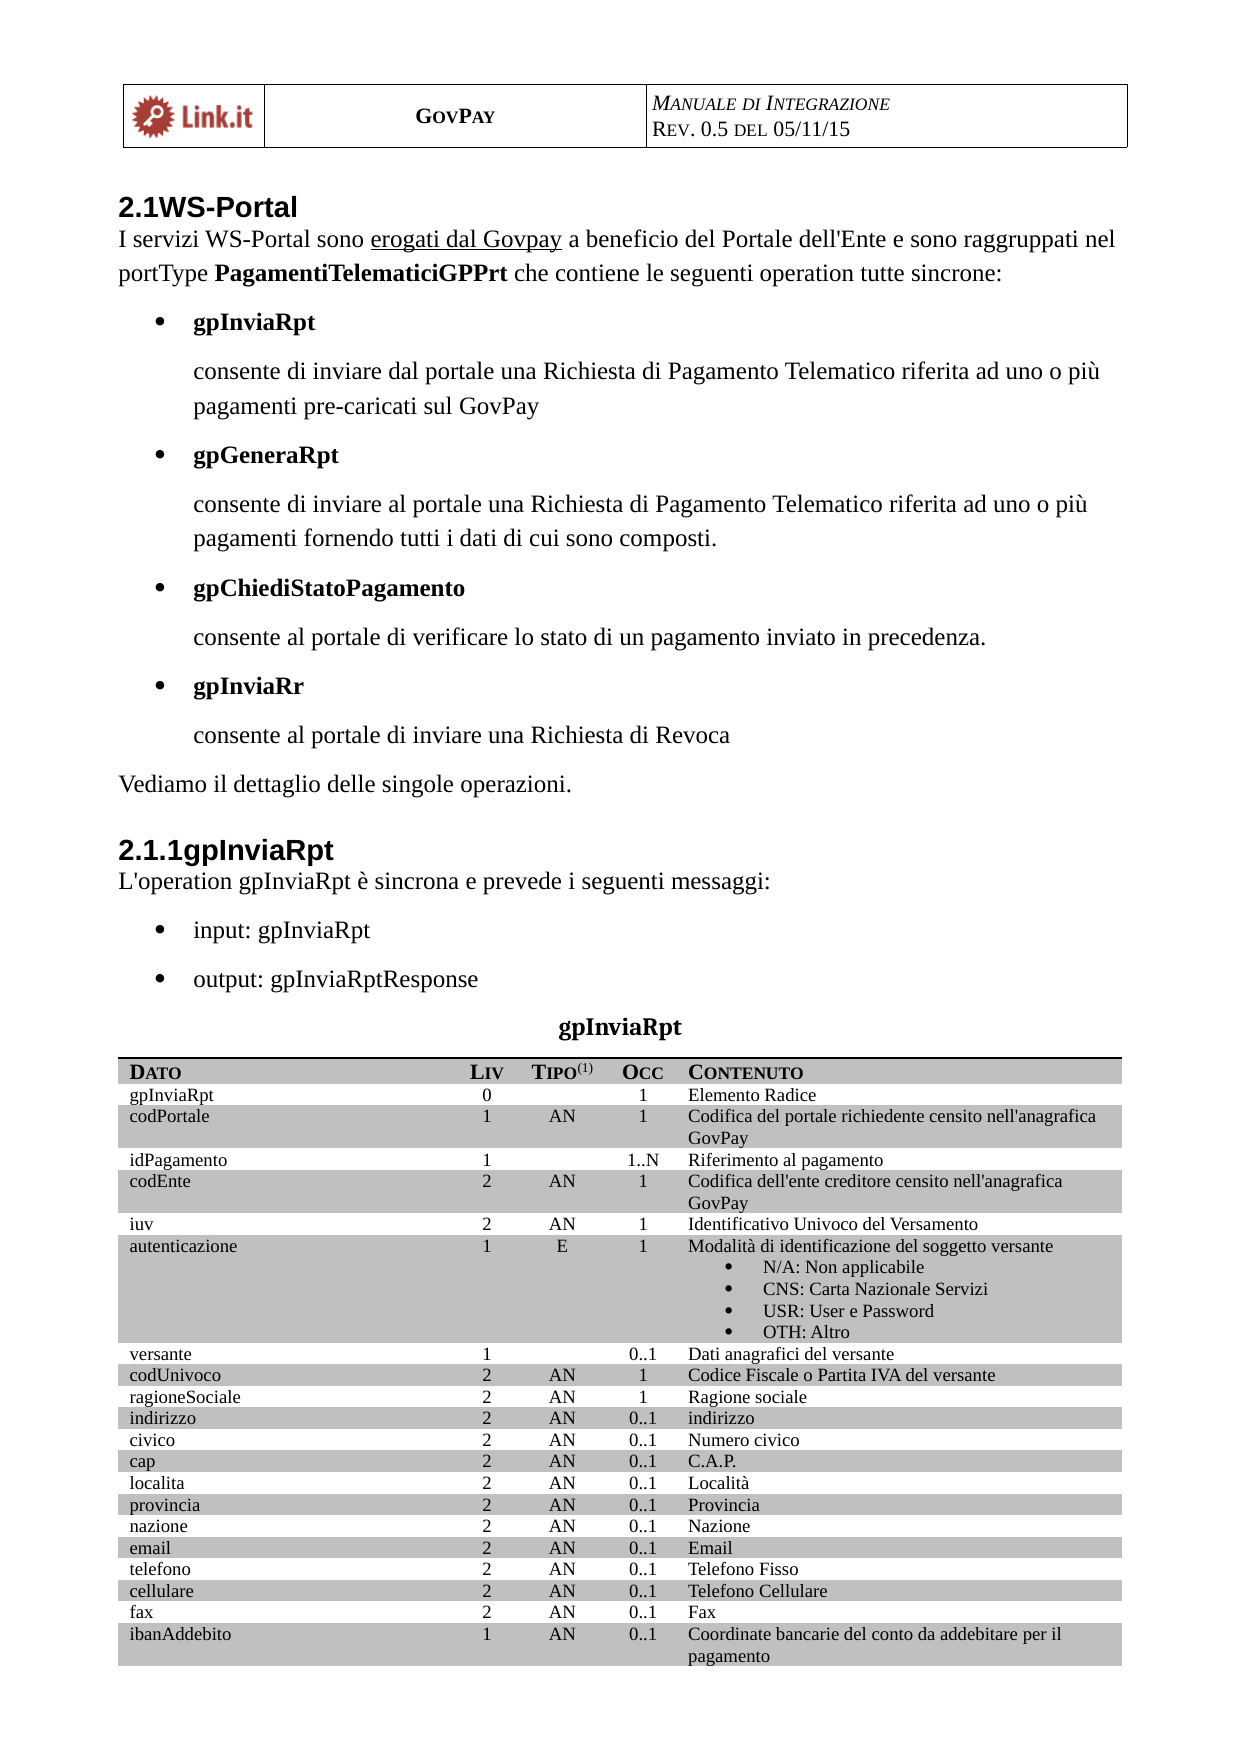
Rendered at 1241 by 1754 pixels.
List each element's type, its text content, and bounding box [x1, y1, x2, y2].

text I servizi WS-Portal sono erogati dal Govpay a beneficio del Portale dell'Ente e sono raggruppati nel portType PagamentiTelematiciGPPrt che contiene le seguenti operation tutte sincrone: [118, 224, 1122, 287]
table_cell autenticazione [118, 1235, 458, 1343]
table_cell 0..1 [609, 1343, 677, 1364]
table_cell 0..1 [609, 1558, 677, 1580]
list gpInviaRpt [156, 307, 1122, 336]
table_cell codEnte [118, 1170, 458, 1213]
table_cell 1 [609, 1105, 677, 1148]
table_cell 1 [458, 1623, 515, 1666]
table_cell Tipo(1) [515, 1059, 609, 1084]
list gpChiediStatoPagamento [156, 573, 1122, 601]
table_cell Contenuto [677, 1059, 1122, 1084]
table_header gpInviaRpt [118, 1013, 1122, 1057]
table_cell codUnivoco [118, 1364, 458, 1386]
table_cell iuv [118, 1213, 458, 1235]
table_cell 1 [458, 1105, 515, 1148]
table_cell 0..1 [609, 1537, 677, 1558]
table_cell Modalità di identificazione del soggetto versante N/A: Non applicabile CNS: Carta Nazionale Servizi USR: User e Password OTH: Altro [677, 1235, 1122, 1343]
table_cell 2 [458, 1494, 515, 1515]
table_cell ibanAddebito [118, 1623, 458, 1666]
table_cell 0..1 [609, 1515, 677, 1537]
table_cell 2 [458, 1580, 515, 1601]
table_cell email [118, 1537, 458, 1558]
list input: gpInviaRpt [156, 915, 1122, 944]
table_cell indirizzo [677, 1407, 1122, 1429]
list output: gpInviaRptResponse [156, 964, 1122, 993]
text L'operation gpInviaRpt è sincrona e prevede i seguenti messaggi: [118, 866, 1122, 895]
table_cell 2 [458, 1170, 515, 1213]
text consente al portale di inviare una Richiesta di Revoca [193, 720, 1122, 748]
table_cell Codifica del portale richiedente censito nell'anagrafica GovPay [677, 1105, 1122, 1148]
table_cell 2 [458, 1515, 515, 1537]
table_cell Fax [677, 1601, 1122, 1623]
table_cell cellulare [118, 1580, 458, 1601]
table_cell cap [118, 1450, 458, 1472]
table_cell Liv [458, 1059, 515, 1084]
table_cell 2 [458, 1601, 515, 1623]
table_cell AN [515, 1558, 609, 1580]
table_cell 2 [458, 1537, 515, 1558]
table_cell telefono [118, 1558, 458, 1580]
table_cell civico [118, 1429, 458, 1450]
table_cell 0..1 [609, 1407, 677, 1429]
picture [128, 90, 259, 144]
table_cell 2 [458, 1364, 515, 1386]
table_cell 2 [458, 1386, 515, 1407]
table_cell 0..1 [609, 1623, 677, 1666]
text consente di inviare dal portale una Richiesta di Pagamento Telematico riferita ad uno o più pagamenti pre-caricati sul GovPay [193, 356, 1122, 420]
table_cell Dati anagrafici del versante [677, 1343, 1122, 1364]
table_cell 0 [458, 1084, 515, 1105]
table_cell Provincia [677, 1494, 1122, 1515]
table_cell AN [515, 1170, 609, 1213]
subtitle gpInviaRpt [118, 832, 1122, 866]
table_cell [515, 1149, 609, 1170]
table_cell 1 [458, 1149, 515, 1170]
table_cell 2 [458, 1450, 515, 1472]
table_cell Telefono Fisso [677, 1558, 1122, 1580]
table_cell 1 [609, 1213, 677, 1235]
table_cell 0..1 [609, 1429, 677, 1450]
table_cell 1 [458, 1343, 515, 1364]
table_cell AN [515, 1105, 609, 1148]
table_cell 2 [458, 1429, 515, 1450]
text consente al portale di verificare lo stato di un pagamento inviato in precedenza. [193, 622, 1122, 650]
table_cell C.A.P. [677, 1450, 1122, 1472]
table_cell versante [118, 1343, 458, 1364]
table_cell [515, 1343, 609, 1364]
table_cell AN [515, 1623, 609, 1666]
table_cell Riferimento al pagamento [677, 1149, 1122, 1170]
table_cell AN [515, 1601, 609, 1623]
table_cell AN [515, 1407, 609, 1429]
table_cell localita [118, 1472, 458, 1493]
table_cell 1 [458, 1235, 515, 1343]
table_cell 0..1 [609, 1580, 677, 1601]
table_cell Codice Fiscale o Partita IVA del versante [677, 1364, 1122, 1386]
table_cell 2 [458, 1407, 515, 1429]
table_cell 0..1 [609, 1494, 677, 1515]
table_cell Telefono Cellulare [677, 1580, 1122, 1601]
text Vediamo il dettaglio delle singole operazioni. [118, 769, 1122, 798]
table_cell fax [118, 1601, 458, 1623]
subtitle WS-Portal [118, 190, 1122, 224]
table_cell 1 [609, 1364, 677, 1386]
table_cell provincia [118, 1494, 458, 1515]
table_cell 1 [609, 1386, 677, 1407]
table_cell E [515, 1235, 609, 1343]
table_cell indirizzo [118, 1407, 458, 1429]
table_cell Coordinate bancarie del conto da addebitare per il pagamento [677, 1623, 1122, 1666]
table_cell Dato [118, 1059, 458, 1084]
table_cell Località [677, 1472, 1122, 1493]
table_cell 1 [609, 1170, 677, 1213]
list gpInviaRr [156, 671, 1122, 699]
table_cell Numero civico [677, 1429, 1122, 1450]
table_cell 0..1 [609, 1601, 677, 1623]
table_cell Elemento Radice [677, 1084, 1122, 1105]
text consente di inviare al portale una Richiesta di Pagamento Telematico riferita ad uno o più pagamenti fornendo tutti i dati di cui sono composti. [193, 489, 1122, 552]
table_cell AN [515, 1450, 609, 1472]
table_cell AN [515, 1472, 609, 1493]
list gpGeneraRpt [156, 440, 1122, 469]
table_cell gpInviaRpt [118, 1084, 458, 1105]
table_cell AN [515, 1580, 609, 1601]
table_cell 2 [458, 1213, 515, 1235]
table_cell AN [515, 1429, 609, 1450]
table_cell Email [677, 1537, 1122, 1558]
table_cell Ragione sociale [677, 1386, 1122, 1407]
table_cell 1 [609, 1084, 677, 1105]
table_cell [515, 1084, 609, 1105]
table_cell 0..1 [609, 1472, 677, 1493]
table_cell Occ [609, 1059, 677, 1084]
table_cell AN [515, 1364, 609, 1386]
table_cell Codifica dell'ente creditore censito nell'anagrafica GovPay [677, 1170, 1122, 1213]
table_cell AN [515, 1494, 609, 1515]
table_cell Nazione [677, 1515, 1122, 1537]
table_cell codPortale [118, 1105, 458, 1148]
table_cell 0..1 [609, 1450, 677, 1472]
table_cell nazione [118, 1515, 458, 1537]
table_cell AN [515, 1213, 609, 1235]
table_cell ragioneSociale [118, 1386, 458, 1407]
table_cell AN [515, 1537, 609, 1558]
table_cell 1..N [609, 1149, 677, 1170]
table_cell 1 [609, 1235, 677, 1343]
table_cell AN [515, 1515, 609, 1537]
table_cell idPagamento [118, 1149, 458, 1170]
table_cell 2 [458, 1558, 515, 1580]
table_cell Identificativo Univoco del Versamento [677, 1213, 1122, 1235]
table_cell 2 [458, 1472, 515, 1493]
table_cell AN [515, 1386, 609, 1407]
